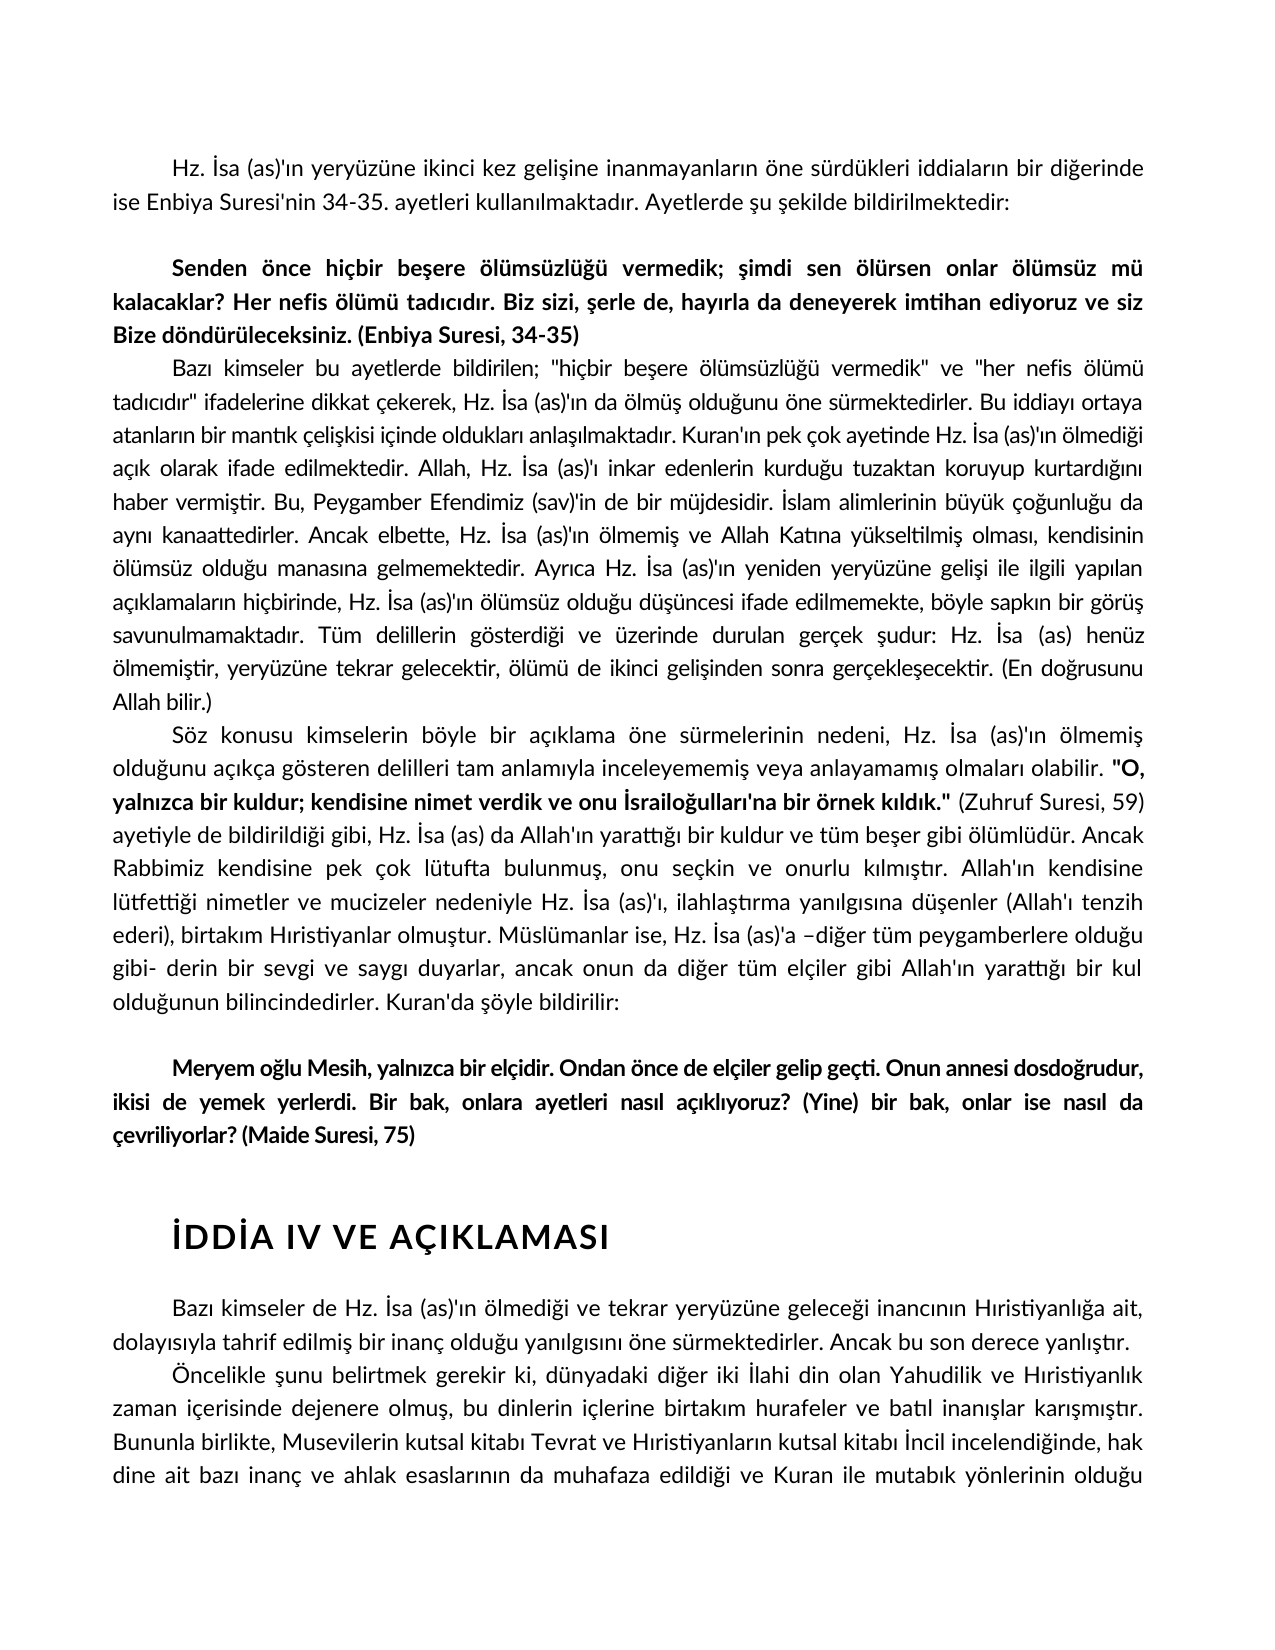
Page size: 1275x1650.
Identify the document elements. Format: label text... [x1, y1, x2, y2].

text İDDİA IV VE AÇIKLAMASI [112, 1217, 1145, 1257]
text Senden önce hiçbir beşere ölümsüzlüğü vermedik; şimdi sen ölürsen onlar ölümsüz mü kalacaklar? Her nefis ölümü tadıcıdır. Biz sizi, şerle de, hayırla da deneyerek imtihan ediyoruz ve siz Bize döndürüleceksiniz. (Enbiya Suresi, 34-35) [112, 250, 1145, 350]
text Bazı kimseler bu ayetlerde bildirilen; "hiçbir beşere ölümsüzlüğü vermedik" ve "her nefis ölümü tadıcıdır" ifadelerine dikkat çekerek, Hz. İsa (as)'ın da ölmüş olduğunu öne sürmektedirler. Bu iddiayı ortaya atanların bir mantık çelişkisi içinde oldukları anlaşılmaktadır. Kuran'ın pek çok ayetinde Hz. İsa (as)'ın ölmediği açık olarak ifade edilmektedir. Allah, Hz. İsa (as)'ı inkar edenlerin kurduğu tuzaktan koruyup kurtardığını haber vermiştir. Bu, Peygamber Efendimiz (sav)'in de bir müjdesidir. İslam alimlerinin büyük çoğunluğu da aynı kanaattedirler. Ancak elbette, Hz. İsa (as)'ın ölmemiş ve Allah Katına yükseltilmiş olması, kendisinin ölümsüz olduğu manasına gelmemektedir. Ayrıca Hz. İsa (as)'ın yeniden yeryüzüne gelişi ile ilgili yapılan açıklamaların hiçbirinde, Hz. İsa (as)'ın ölümsüz olduğu düşüncesi ifade edilmemekte, böyle sapkın bir görüş savunulmamaktadır. Tüm delillerin gösterdiği ve üzerinde durulan gerçek şudur: Hz. İsa (as) henüz ölmemiştir, yeryüzüne tekrar gelecektir, ölümü de ikinci gelişinden sonra gerçekleşecektir. (En doğrusunu Allah bilir.) [112, 350, 1145, 717]
text Meryem oğlu Mesih, yalnızca bir elçidir. Ondan önce de elçiler gelip geçti. Onun annesi dosdoğrudur, ikisi de yemek yerlerdi. Bir bak, onlara ayetleri nasıl açıklıyoruz? (Yine) bir bak, onlar ise nasıl da çevriliyorlar? (Maide Suresi, 75) [112, 1050, 1145, 1150]
text Bazı kimseler de Hz. İsa (as)'ın ölmediği ve tekrar yeryüzüne geleceği inancının Hıristiyanlığa ait, dolayısıyla tahrif edilmiş bir inanç olduğu yanılgısını öne sürmektedirler. Ancak bu son derece yanlıştır. [112, 1290, 1145, 1357]
text Öncelikle şunu belirtmek gerekir ki, dünyadaki diğer iki İlahi din olan Yahudilik ve Hıristiyanlık zaman içerisinde dejenere olmuş, bu dinlerin içlerine birtakım hurafeler ve batıl inanışlar karışmıştır. Bununla birlikte, Musevilerin kutsal kitabı Tevrat ve Hıristiyanların kutsal kitabı İncil incelendiğinde, hak dine ait bazı inanç ve ahlak esaslarının da muhafaza edildiği ve Kuran ile mutabık yönlerinin olduğu [112, 1357, 1145, 1490]
text Söz konusu kimselerin böyle bir açıklama öne sürmelerinin nedeni, Hz. İsa (as)'ın ölmemiş olduğunu açıkça gösteren delilleri tam anlamıyla inceleyememiş veya anlayamamış olmaları olabilir. "O, yalnızca bir kuldur; kendisine nimet verdik ve onu İsrailoğulları'na bir örnek kıldık." (Zuhruf Suresi, 59) ayetiyle de bildirildiği gibi, Hz. İsa (as) da Allah'ın yarattığı bir kuldur ve tüm beşer gibi ölümlüdür. Ancak Rabbimiz kendisine pek çok lütufta bulunmuş, onu seçkin ve onurlu kılmıştır. Allah'ın kendisine lütfettiği nimetler ve mucizeler nedeniyle Hz. İsa (as)'ı, ilahlaştırma yanılgısına düşenler (Allah'ı tenzih ederi), birtakım Hıristiyanlar olmuştur. Müslümanlar ise, Hz. İsa (as)'a –diğer tüm peygamberlere olduğu gibi- derin bir sevgi ve saygı duyarlar, ancak onun da diğer tüm elçiler gibi Allah'ın yarattığı bir kul olduğunun bilincindedirler. Kuran'da şöyle bildirilir: [112, 717, 1145, 1017]
text Hz. İsa (as)'ın yeryüzüne ikinci kez gelişine inanmayanların öne sürdükleri iddiaların bir diğerinde ise Enbiya Suresi'nin 34-35. ayetleri kullanılmaktadır. Ayetlerde şu şekilde bildirilmektedir: [112, 150, 1145, 217]
